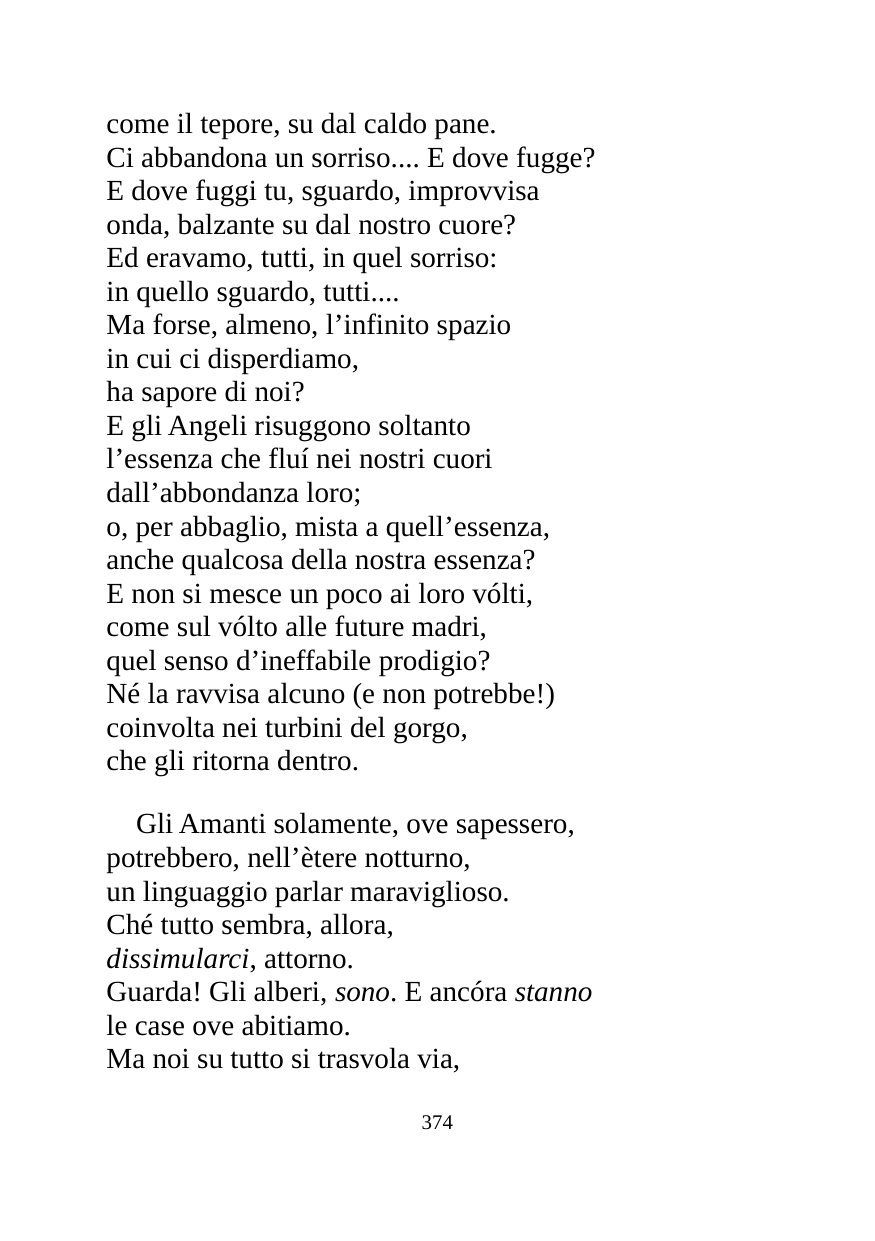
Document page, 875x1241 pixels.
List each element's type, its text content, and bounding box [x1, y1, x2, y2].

text come il tepore, su dal caldo pane. Ci abbandona un sorriso.... E dove fugge? E dove fuggi tu, sguardo, improvvisa onda, balzante su dal nostro cuore? Ed eravamo, tutti, in quel sorriso: in quello sguardo, tutti.... Ma forse, almeno, l’infinito spazio in cui ci disperdiamo, ha sapore di noi? E gli Angeli risuggono soltanto l’essenza che fluí nei nostri cuori dall’abbondanza loro; o, per abbaglio, mista a quell’essenza, anche qualcosa della nostra essenza? E non si mesce un poco ai loro vólti, come sul vólto alle future madri, quel senso d’ineffabile prodigio? Né la ravvisa alcuno (e non potrebbe!) coinvolta nei turbini del gorgo, che gli ritorna dentro. [106, 106, 768, 777]
text Gli Amanti solamente, ove sapessero, potrebbero, nell’ètere notturno, un linguaggio parlar maraviglioso. Ché tutto sembra, allora, dissimularci, attorno. Guarda! Gli alberi, sono. E ancóra stanno le case ove abitiamo. Ma noi su tutto si trasvola via, [106, 807, 768, 1075]
